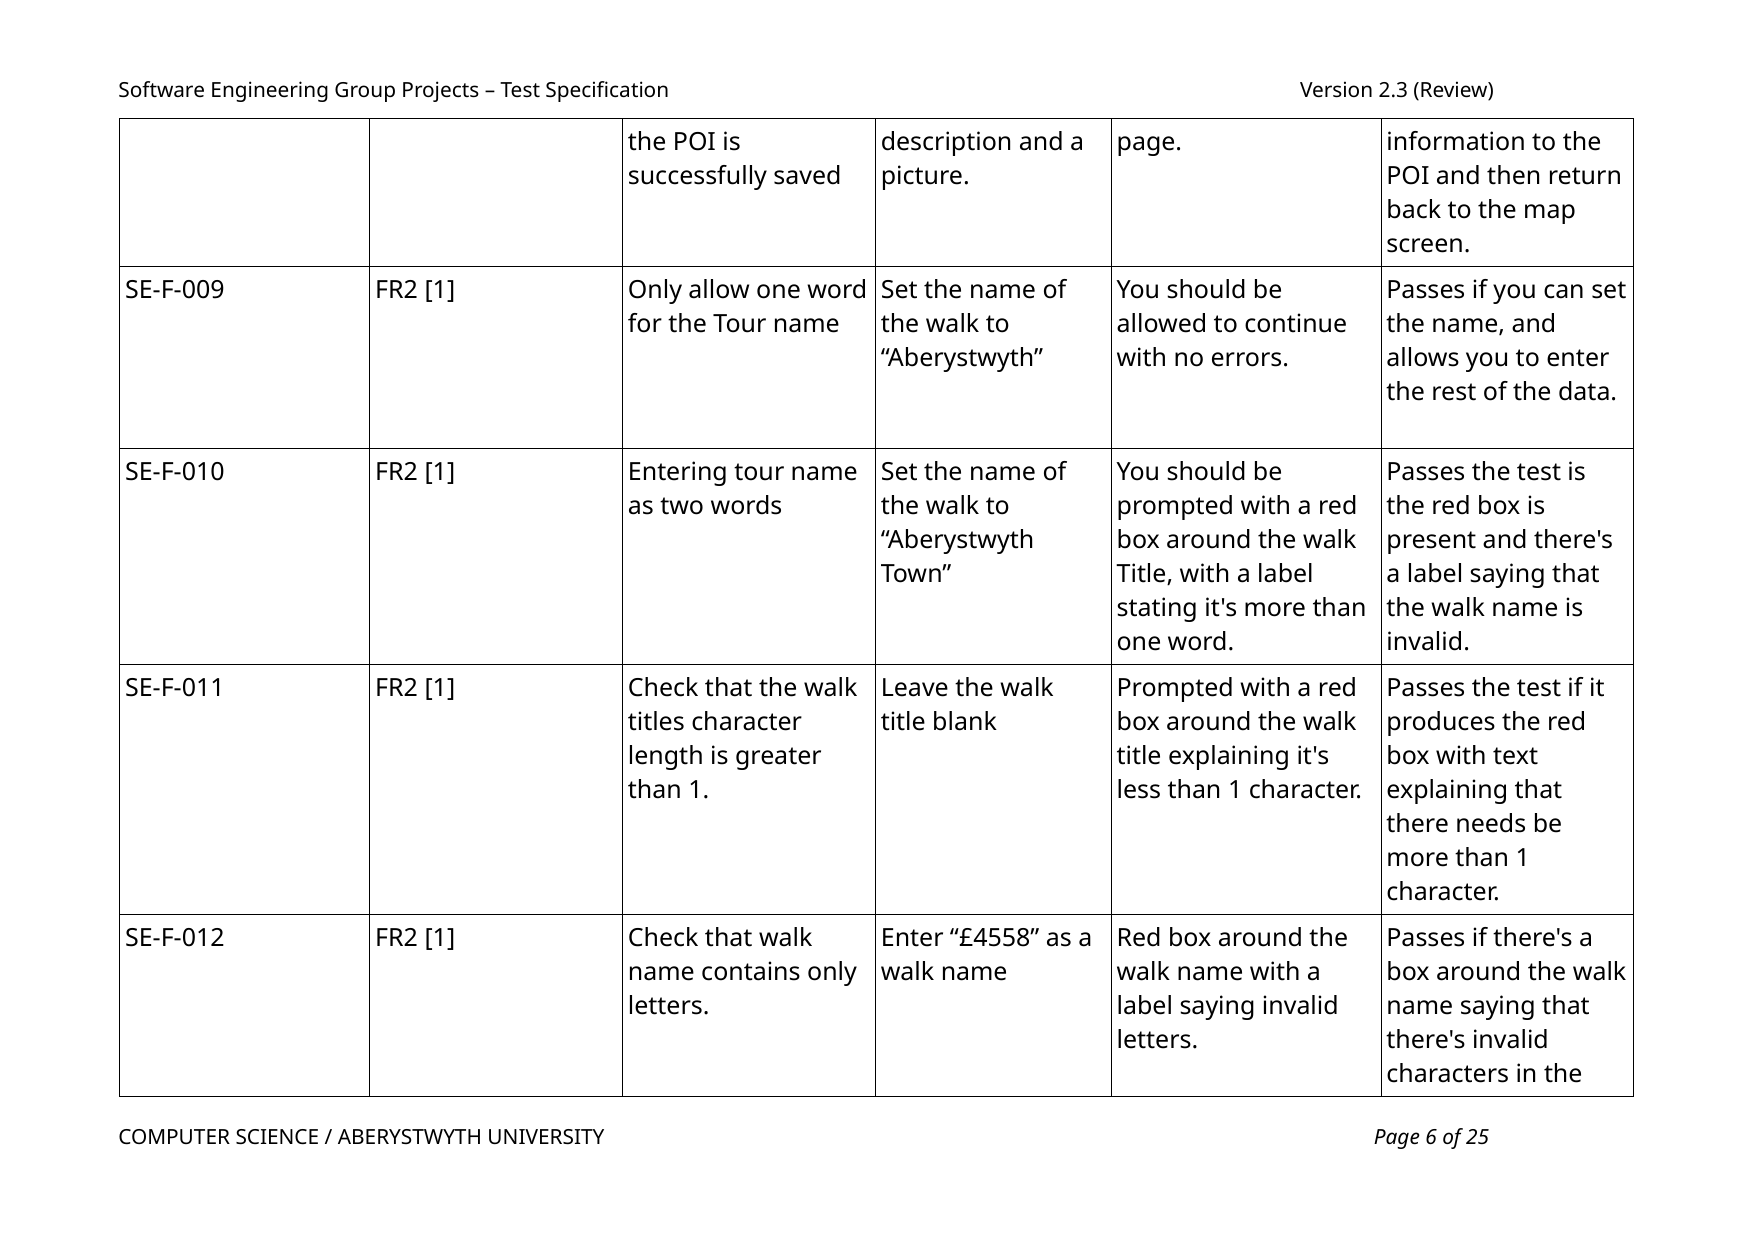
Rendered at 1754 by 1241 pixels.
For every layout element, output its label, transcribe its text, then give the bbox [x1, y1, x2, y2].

table_cell Entering tour name as two words [623, 449, 875, 664]
table_cell Passes if you can set the name, and allows you to enter the rest of the data. [1382, 267, 1633, 448]
table_cell You should be allowed to continue with no errors. [1112, 267, 1381, 448]
table_cell SE-F-012 [120, 915, 369, 1096]
table_cell FR2 [1] [370, 665, 622, 914]
table_cell SE-F-009 [120, 267, 369, 448]
table_cell FR2 [1] [370, 915, 622, 1096]
table_cell You should be prompted with a red box around the walk Title, with a label stating it's more than one word. [1112, 449, 1381, 664]
table_cell FR2 [1] [370, 449, 622, 664]
table_cell Check that the walk titles character length is greater than 1. [623, 665, 875, 914]
table_cell page. [1112, 119, 1381, 266]
table_cell SE-F-010 [120, 449, 369, 664]
table_cell Leave the walk title blank [876, 665, 1111, 914]
table_cell [120, 119, 369, 266]
table_cell information to the POI and then return back to the map screen. [1382, 119, 1633, 266]
table_cell Check that walk name contains only letters. [623, 915, 875, 1096]
table_cell [370, 119, 622, 266]
table_cell Enter “£4558” as a walk name [876, 915, 1111, 1096]
table_cell description and a picture. [876, 119, 1111, 266]
table_cell Prompted with a red box around the walk title explaining it's less than 1 character. [1112, 665, 1381, 914]
table_cell Set the name of the walk to “Aberystwyth Town” [876, 449, 1111, 664]
table_cell Set the name of the walk to “Aberystwyth” [876, 267, 1111, 448]
table_cell Passes the test is the red box is present and there's a label saying that the walk name is invalid. [1382, 449, 1633, 664]
table_cell FR2 [1] [370, 267, 622, 448]
table_cell Red box around the walk name with a label saying invalid letters. [1112, 915, 1381, 1096]
table_cell SE-F-011 [120, 665, 369, 914]
table_cell Passes if there's a box around the walk name saying that there's invalid characters in the [1382, 915, 1633, 1096]
table_cell Passes the test if it produces the red box with text explaining that there needs be more than 1 character. [1382, 665, 1633, 914]
table_cell the POI is successfully saved [623, 119, 875, 266]
table_cell Only allow one word for the Tour name [623, 267, 875, 448]
